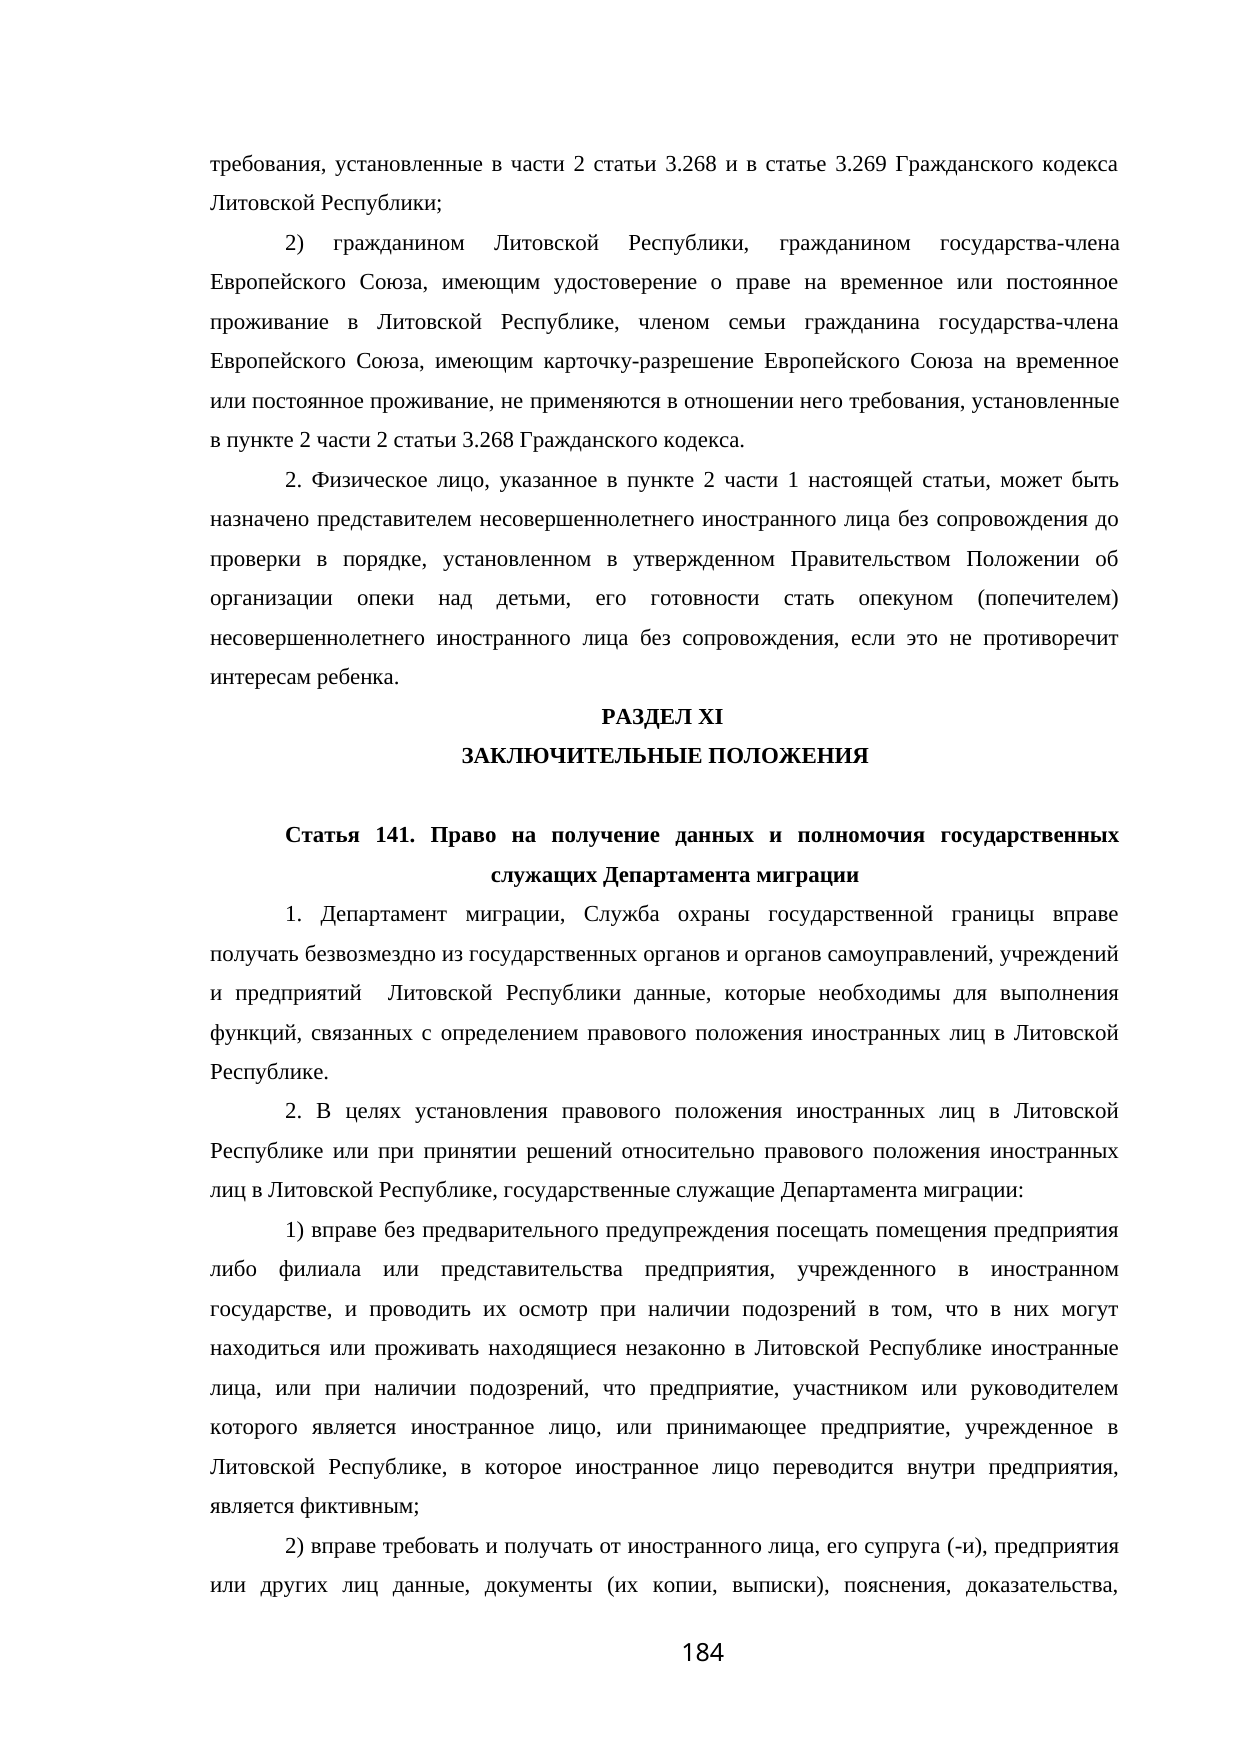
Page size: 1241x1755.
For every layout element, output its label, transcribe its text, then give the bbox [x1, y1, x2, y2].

text 2. В целях установления правового положения иностранных лиц в Литовской Республике или при принятии решений относительно правового положения иностранных лиц в Литовской Республике, государственные служащие Департамента миграции: [210, 1097, 1120, 1203]
text РАЗДЕЛ XI [210, 703, 1120, 729]
text 1) вправе без предварительного предупреждения посещать помещения предприятия либо филиала или представительства предприятия, учрежденного в иностранном государстве, и проводить их осмотр при наличии подозрений в том, что в них могут находиться или проживать находящиеся незаконно в Литовской Республике иностранные лица, или при наличии подозрений, что предприятие, участником или руководителем которого является иностранное лицо, или принимающее предприятие, учрежденное в Литовской Республике, в которое иностранное лицо переводится внутри предприятия, является фиктивным; [210, 1216, 1120, 1519]
text 2) гражданином Литовской Республики, гражданином государства-члена Европейского Союза, имеющим удостоверение о праве на временное или постоянное проживание в Литовской Республике, членом семьи гражданина государства-члена Европейского Союза, имеющим карточку-разрешение Европейского Союза на временное или постоянное проживание, не применяются в отношении него требования, установленные в пункте 2 части 2 статьи 3.268 Гражданского кодекса. [210, 229, 1120, 453]
text 1. Департамент миграции, Служба охраны государственной границы вправе получать безвозмездно из государственных органов и органов самоуправлений, учреждений и предприятий Литовской Республики данные, которые необходимы для выполнения функций, связанных с определением правового положения иностранных лиц в Литовской Республике. [210, 900, 1120, 1084]
text 2. Физическое лицо, указанное в пункте 2 части 1 настоящей статьи, может быть назначено представителем несовершеннолетнего иностранного лица без сопровождения до проверки в порядке, установленном в утвержденном Правительством Положении об организации опеки над детьми, его готовности стать опекуном (попечителем) несовершеннолетнего иностранного лица без сопровождения, если это не противоречит интересам ребенка. [210, 466, 1120, 689]
text ЗАКЛЮЧИТЕЛЬНЫЕ ПОЛОЖЕНИЯ [210, 742, 1120, 768]
text Статья 141. Право на получение данных и полномочия государственных служащих Департамента миграции [285, 821, 1120, 887]
text 2) вправе требовать и получать от иностранного лица, его супруга (-и), предприятия или других лиц данные, документы (их копии, выписки), пояснения, доказательства, [210, 1532, 1120, 1598]
text требования, установленные в части 2 статьи 3.268 и в статье 3.269 Гражданского кодекса Литовской Республики; [210, 150, 1120, 216]
